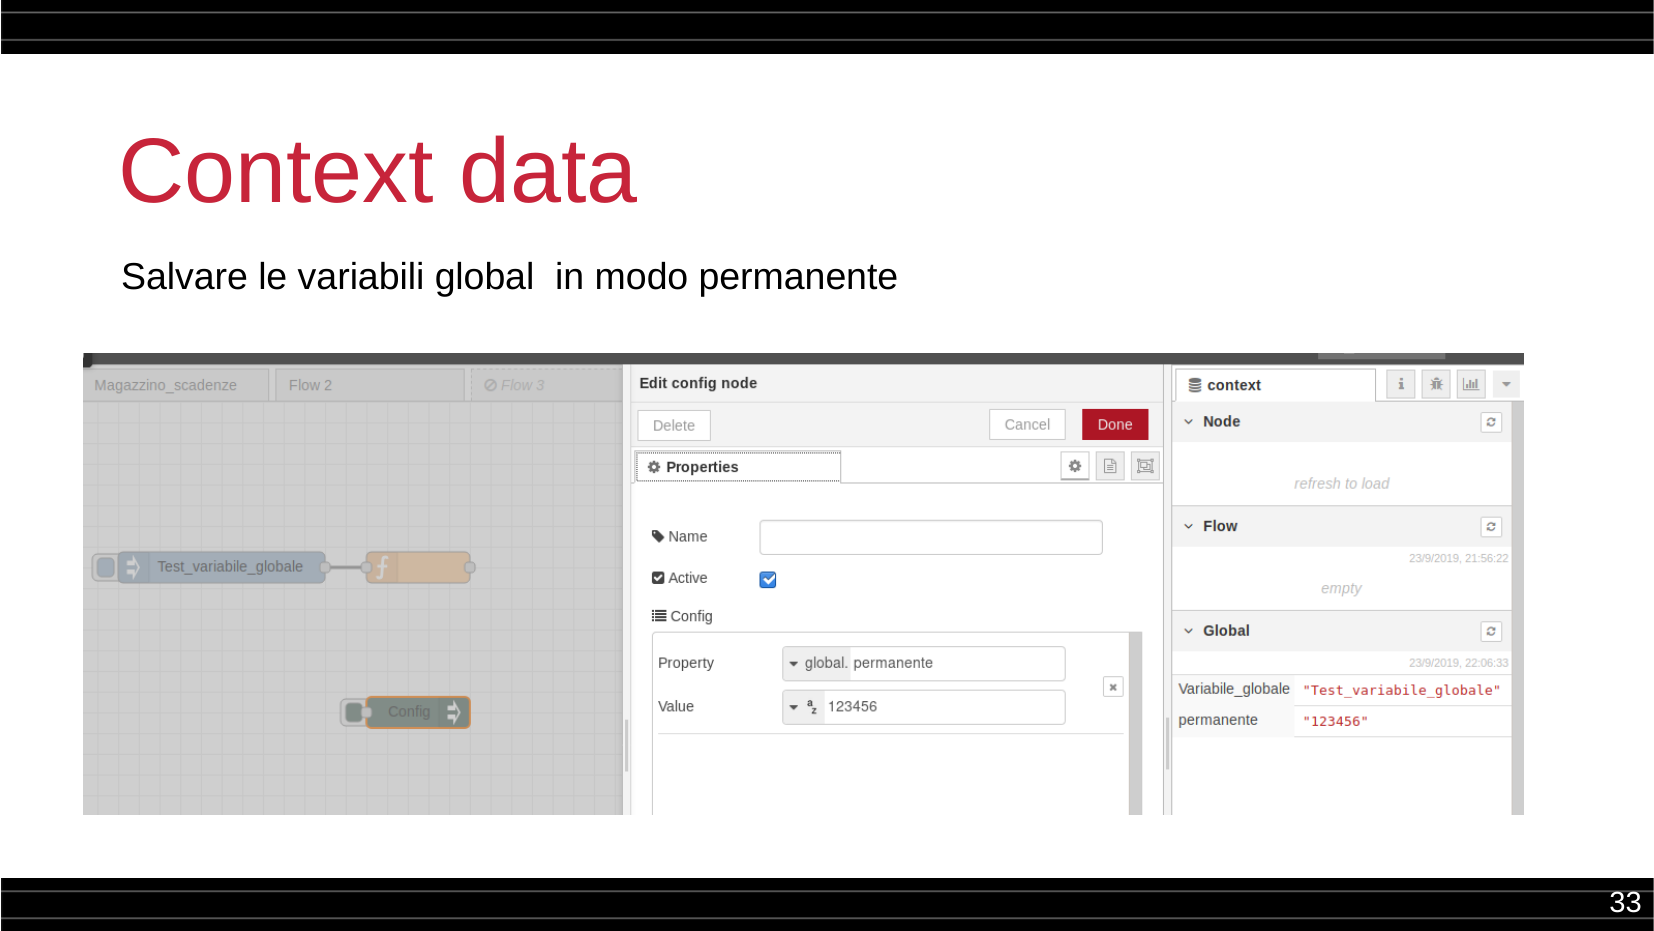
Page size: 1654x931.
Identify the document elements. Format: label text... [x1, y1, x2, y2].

picture [83, 353, 1524, 815]
title Context data [118, 92, 1040, 248]
picture [1, 0, 1654, 54]
picture [1, 878, 1654, 931]
text_box Salvare le variabili global in modo permanente [106, 248, 1241, 347]
